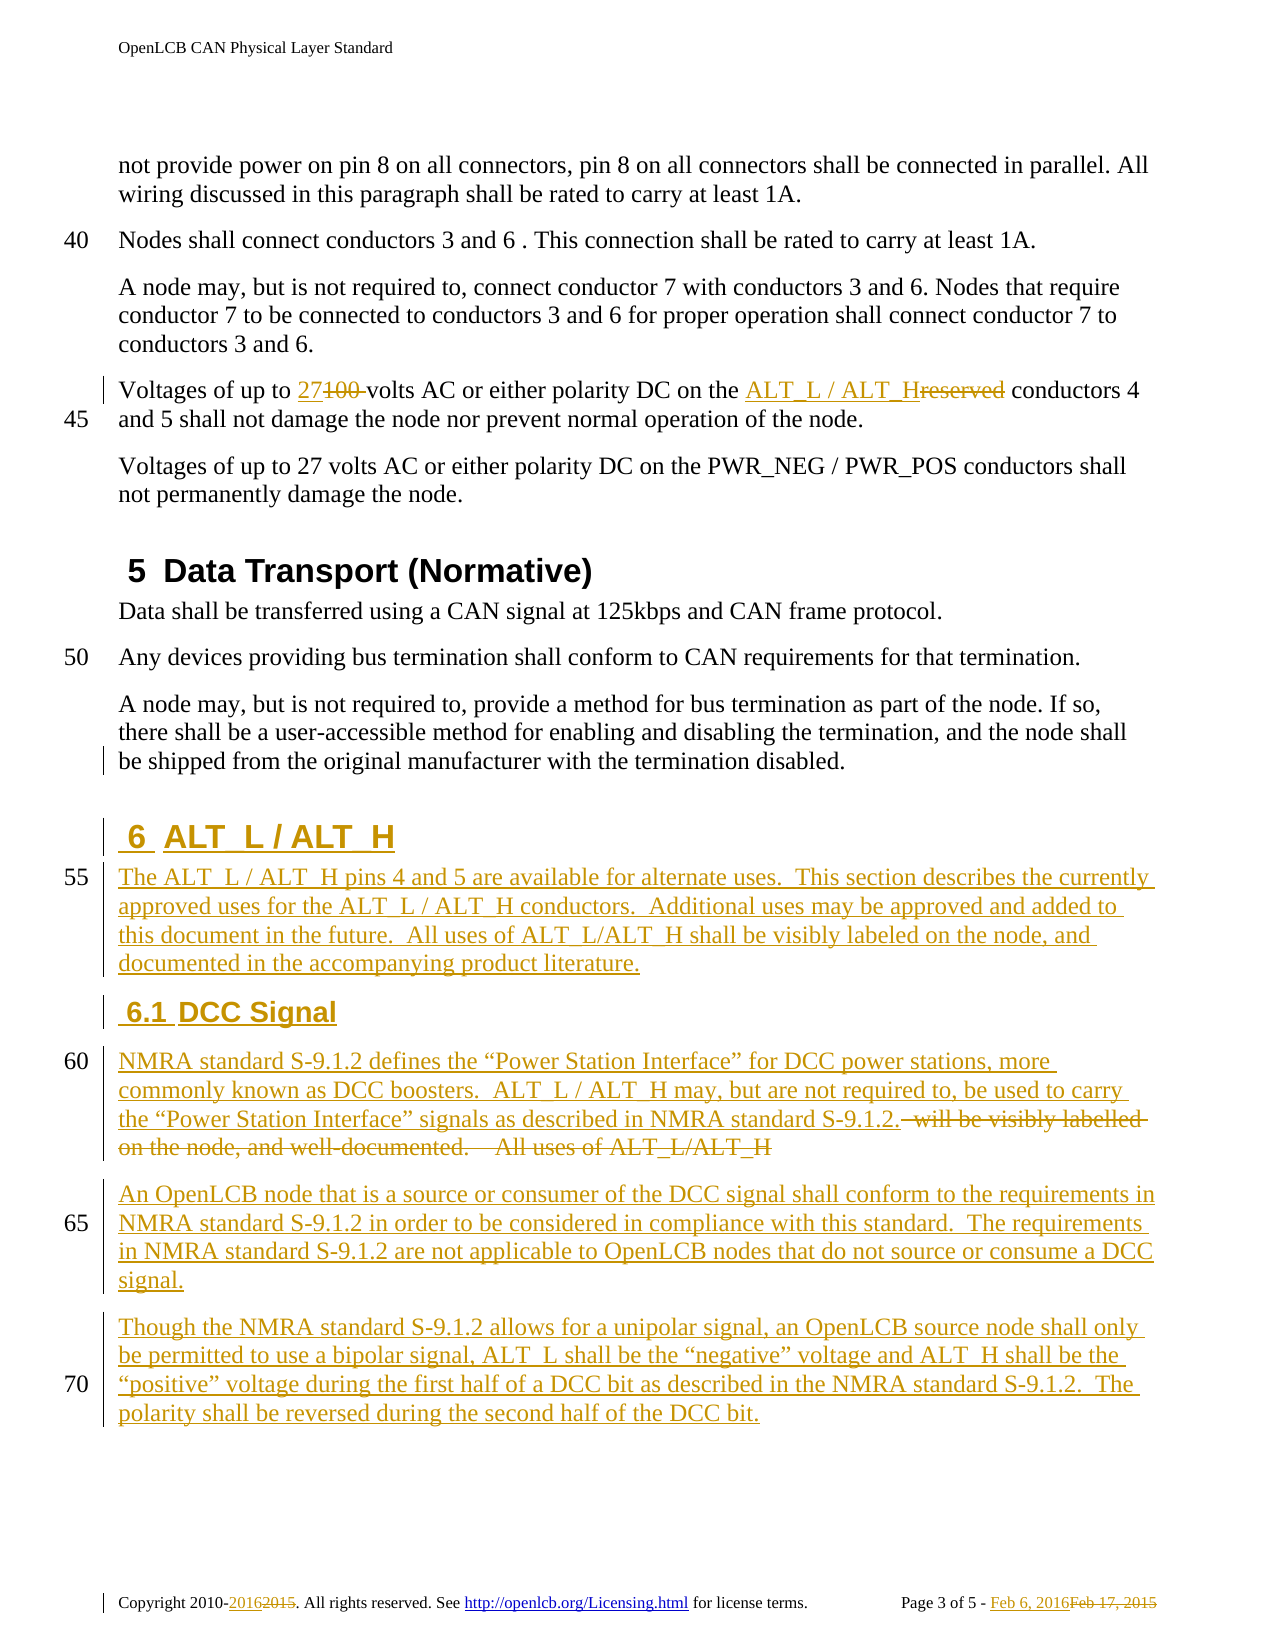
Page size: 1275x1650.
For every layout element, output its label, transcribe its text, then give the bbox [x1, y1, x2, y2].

text not provide power on pin 8 on all connectors, pin 8 on all connectors shall be connected in parallel. All wiring discussed in this paragraph shall be rated to carry at least 1A. [118, 150, 1157, 207]
subtitle ALT_L / ALT_H [118, 818, 1157, 856]
text Any devices providing bus termination shall conform to CAN requirements for that termination. [118, 642, 1157, 671]
text A node may, but is not required to, provide a method for bus termination as part of the node. If so, there shall be a user-accessible method for enabling and disabling the termination, and the node shall be shipped from the original manufacturer with the termination disabled. [118, 689, 1157, 775]
text The ALT_L / ALT_H pins 4 and 5 are available for alternate uses. This section describes the currently approved uses for the ALT_L / ALT_H conductors. Additional uses may be approved and added to this document in the future. All uses of ALT_L/ALT_H shall be visibly labeled on the node, and documented in the accompanying product literature. [118, 862, 1157, 977]
text An OpenLCB node that is a source or consumer of the DCC signal shall conform to the requirements in NMRA standard S-9.1.2 in order to be considered in compliance with this standard. The requirements in NMRA standard S-9.1.2 are not applicable to OpenLCB nodes that do not source or consume a DCC signal. [118, 1179, 1157, 1294]
text A node may, but is not required to, connect conductor 7 with conductors 3 and 6. Nodes that require conductor 7 to be connected to conductors 3 and 6 for proper operation shall connect conductor 7 to conductors 3 and 6. [118, 272, 1157, 358]
subtitle DCC Signal [118, 995, 1157, 1028]
text NMRA standard S-9.1.2 defines the “Power Station Interface” for DCC power stations, more commonly known as DCC boosters. ALT_L / ALT_H may, but are not required to, be used to carry the “Power Station Interface” signals as described in NMRA standard S-9.1.2. [118, 1046, 1157, 1161]
subtitle Data Transport (Normative) [118, 551, 1157, 589]
text Voltages of up to 27volts AC or either polarity DC on the ALT_L / ALT_H conductors 4 and 5 shall not damage the node nor prevent normal operation of the node. [118, 376, 1157, 433]
text Voltages of up to 27 volts AC or either polarity DC on the PWR_NEG / PWR_POS conductors shall not permanently damage the node. [118, 451, 1157, 508]
text Data shall be transferred using a CAN signal at 125kbps and CAN frame protocol. [118, 596, 1157, 624]
text Though the NMRA standard S-9.1.2 allows for a unipolar signal, an OpenLCB source node shall only be permitted to use a bipolar signal, ALT_L shall be the “negative” voltage and ALT_H shall be the “positive” voltage during the first half of a DCC bit as described in the NMRA standard S-9.1.2. The polarity shall be reversed during the second half of the DCC bit. [118, 1312, 1157, 1427]
text Nodes shall connect conductors 3 and 6 . This connection shall be rated to carry at least 1A. [118, 225, 1157, 254]
